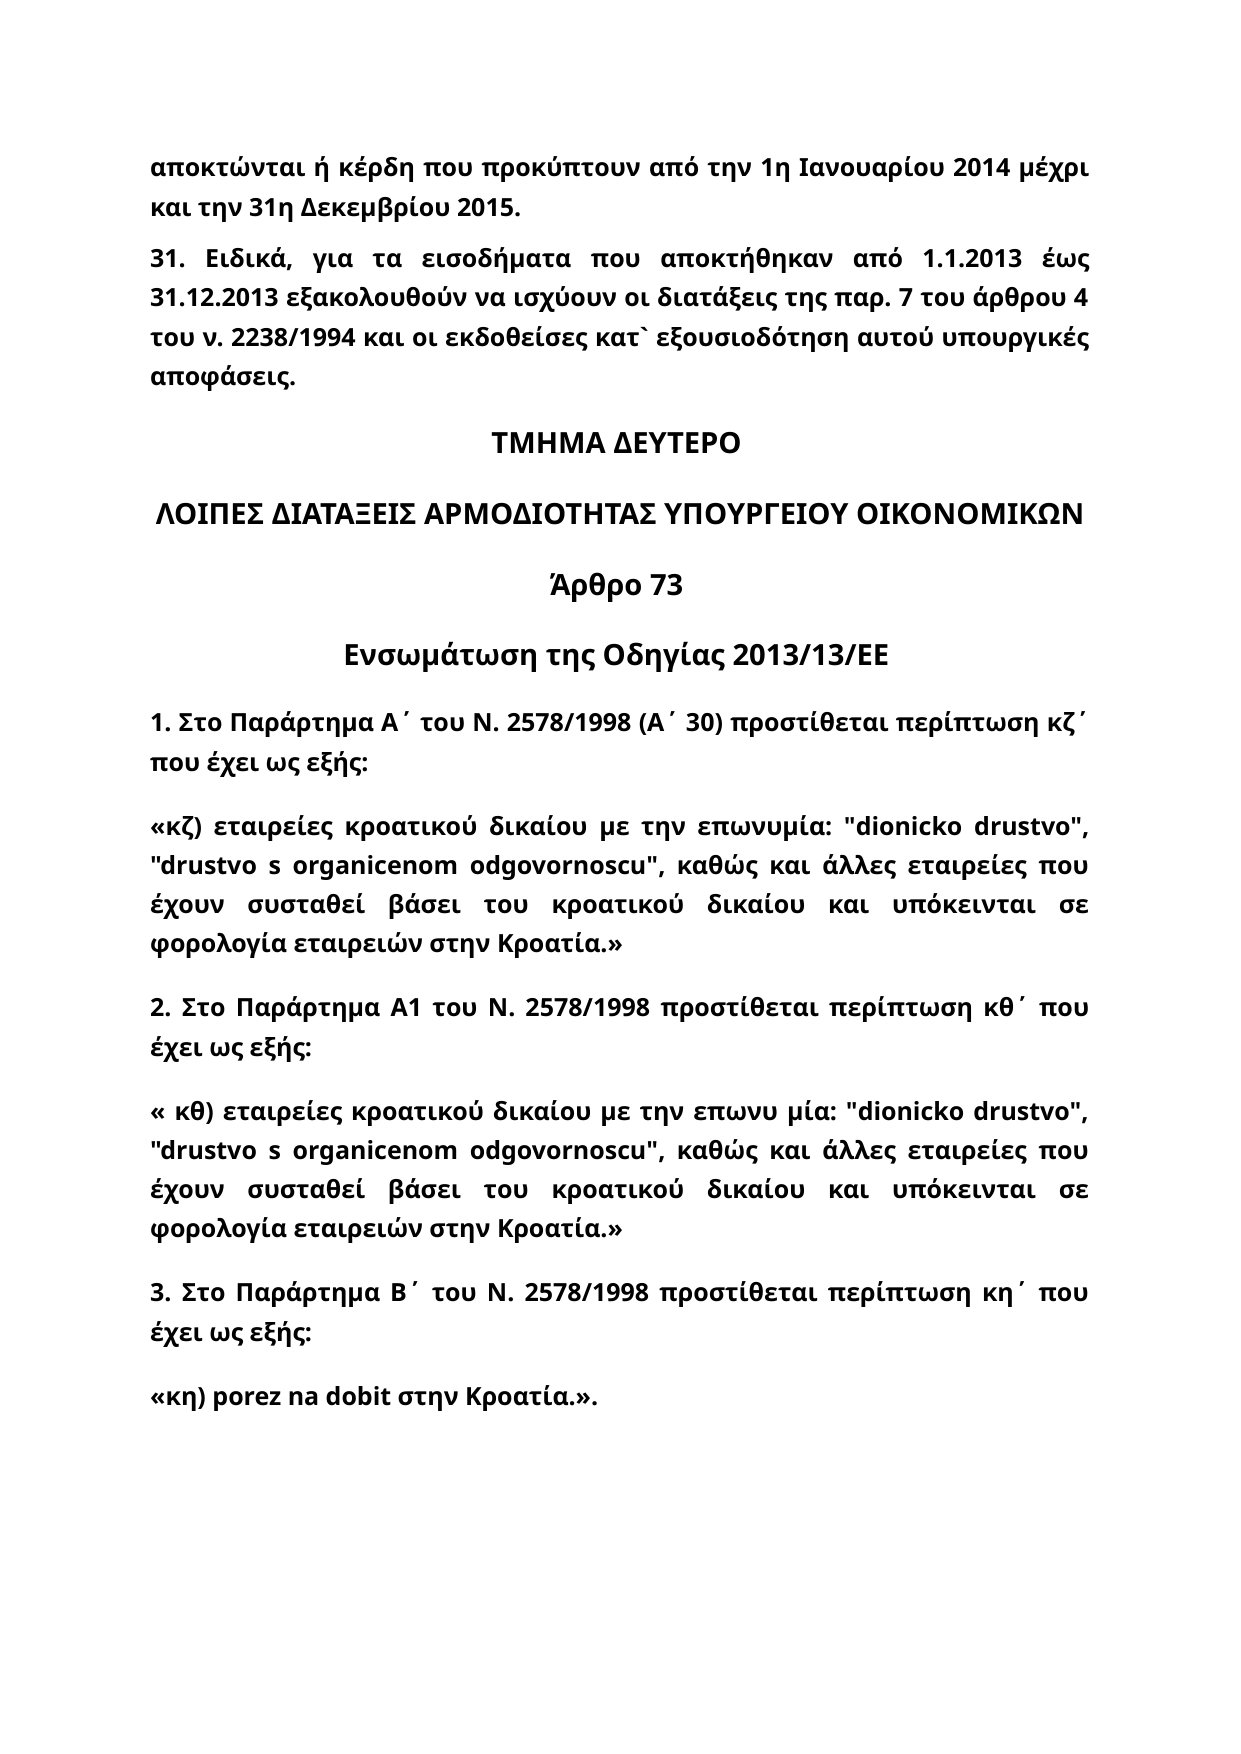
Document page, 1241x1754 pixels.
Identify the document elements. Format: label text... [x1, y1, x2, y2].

text αποκτώνται ή κέρδη που προκύπτουν από την 1η Ιανουαρίου 2014 μέχρι και την 31η Δεκεμβρίου 2015. [150, 150, 1090, 223]
subtitle Ενσωμάτωση της Οδηγίας 2013/13/ΕΕ [150, 634, 1090, 674]
text « κθ) εταιρείες κροατικού δικαίου με την επωνυ μία: "dionicko drustvo", "drustvo s organicenom odgovornoscu", καθώς και άλλες εταιρείες που έχουν συσταθεί βάσει του κροατικού δικαίου και υπόκεινται σε φορολογία εταιρειών στην Κροατία.» [150, 1093, 1090, 1245]
text 2. Στο Παράρτημα Α1 του Ν. 2578/1998 προστίθεται περίπτωση κθ΄ που έχει ως εξής: [150, 990, 1090, 1063]
subtitle ΤΜΗΜΑ ΔΕΥΤΕΡΟ [150, 422, 1090, 462]
subtitle Άρθρο 73 [150, 564, 1090, 603]
text «κζ) εταιρείες κροατικού δικαίου με την επωνυμία: "dionicko drustvo", "drustvo s organicenom odgovornoscu", καθώς και άλλες εταιρείες που έχουν συσταθεί βάσει του κροατικού δικαίου και υπόκεινται σε φορολογία εταιρειών στην Κροατία.» [150, 808, 1090, 960]
text 1. Στο Παράρτημα Α΄ του Ν. 2578/1998 (Α΄ 30) προστίθεται περίπτωση κζ΄ που έχει ως εξής: [150, 705, 1090, 778]
text 31. Ειδικά, για τα εισοδήματα που αποκτήθηκαν από 1.1.2013 έως 31.12.2013 εξακολουθούν να ισχύουν οι διατάξεις της παρ. 7 του άρθρου 4 του ν. 2238/1994 και οι εκδοθείσες κατ` εξουσιοδότηση αυτού υπουργικές αποφάσεις. [150, 241, 1090, 392]
subtitle ΛΟΙΠΕΣ ΔΙΑΤΑΞΕΙΣ ΑΡΜΟΔΙΟΤΗΤΑΣ ΥΠΟΥΡΓΕΙΟΥ ΟΙΚΟΝΟΜΙΚΩΝ [150, 493, 1090, 533]
text 3. Στο Παράρτημα Β΄ του Ν. 2578/1998 προστίθεται περίπτωση κη΄ που έχει ως εξής: [150, 1275, 1090, 1348]
text «κη) porez na dobit στην Κροατία.». [150, 1378, 1090, 1412]
